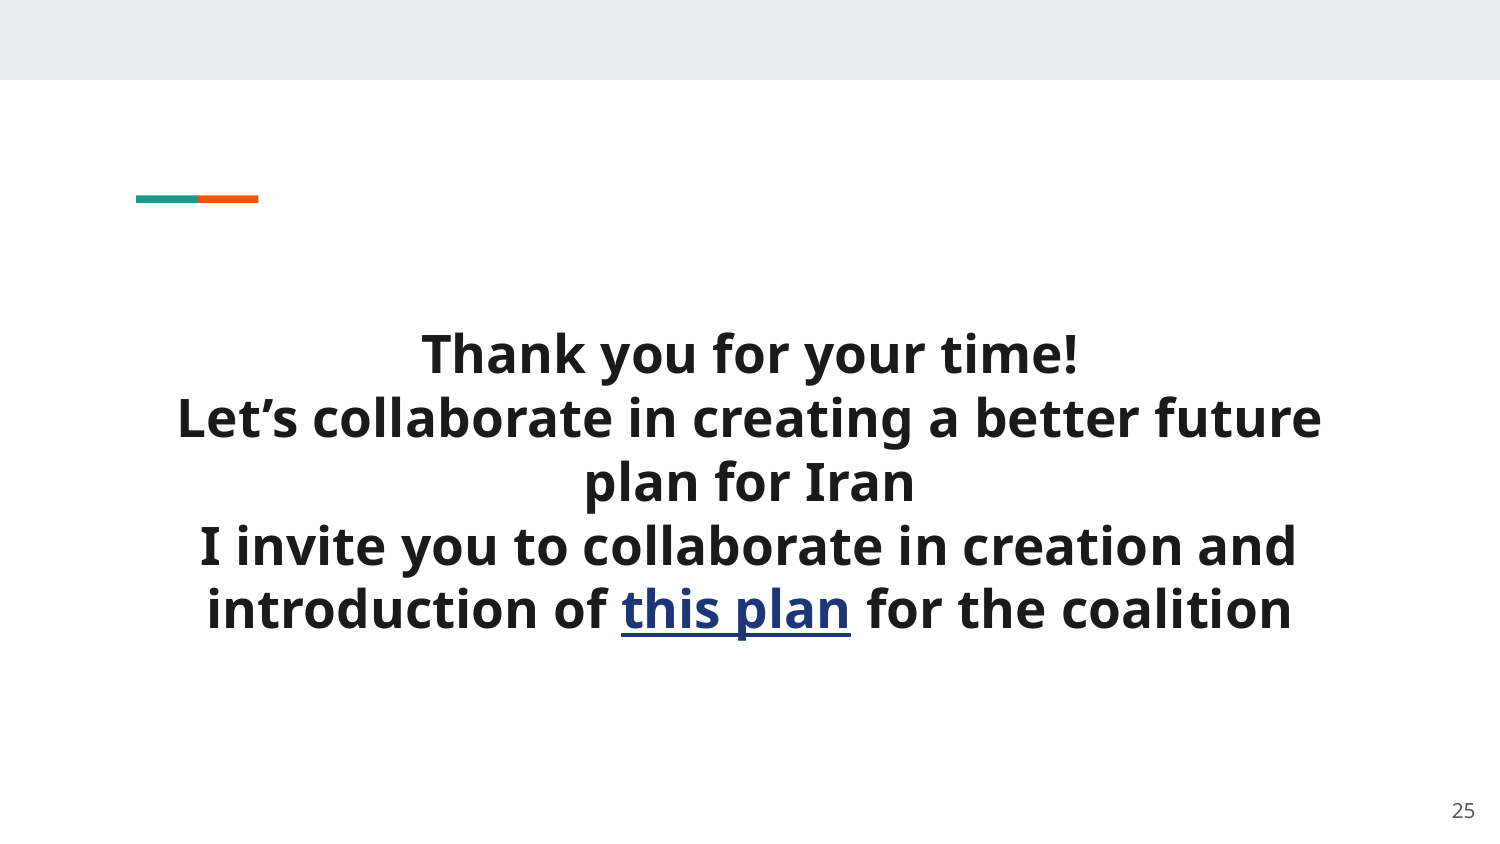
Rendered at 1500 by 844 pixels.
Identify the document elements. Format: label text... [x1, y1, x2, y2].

title Thank you for your time! Let’s collaborate in creating a better future plan for Iran I invite you to collaborate in creation and introduction of this plan for the coalition [119, 305, 1381, 730]
slide_number [1400, 779, 1491, 844]
